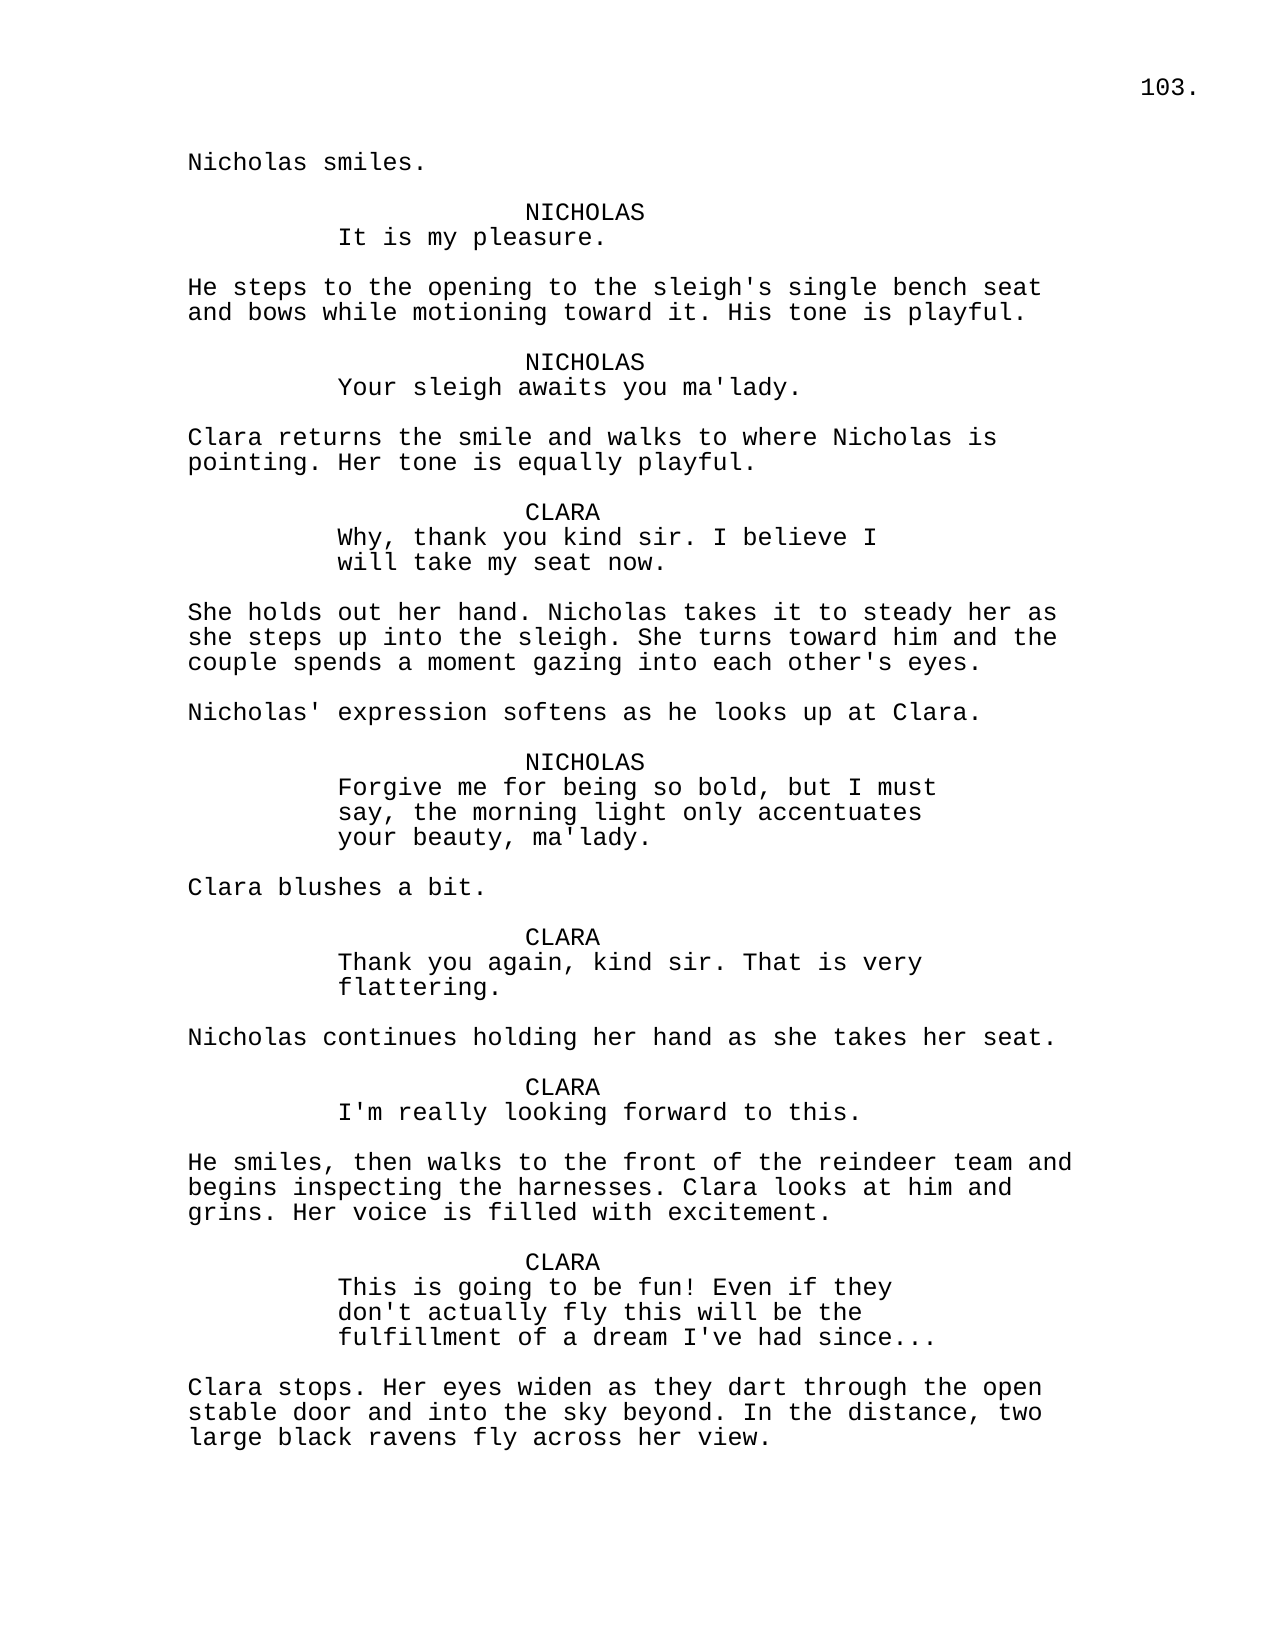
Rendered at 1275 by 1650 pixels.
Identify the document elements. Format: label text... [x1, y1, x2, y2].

text He smiles, then walks to the front of the reindeer team and begins inspecting the harnesses. Clara looks at him and grins. Her voice is filled with excitement. [187, 1150, 1087, 1225]
text Clara [525, 1250, 1087, 1275]
text Nicholas [525, 200, 1087, 225]
text Clara [525, 500, 1087, 525]
text Your sleigh awaits you ma'lady. [337, 375, 937, 400]
text Thank you again, kind sir. That is very flattering. [337, 950, 937, 1000]
text This is going to be fun! Even if they don't actually fly this will be the fulfillment of a dream I've had since... [337, 1275, 937, 1350]
text Nicholas continues holding her hand as she takes her seat. [187, 1025, 1087, 1050]
text Nicholas' expression softens as he looks up at Clara. [187, 700, 1087, 725]
text Nicholas smiles. [187, 150, 1087, 175]
text Forgive me for being so bold, but I must say, the morning light only accentuates your beauty, ma'lady. [337, 775, 937, 850]
text She holds out her hand. Nicholas takes it to steady her as she steps up into the sleigh. She turns toward him and the couple spends a moment gazing into each other's eyes. [187, 600, 1087, 675]
text Clara stops. Her eyes widen as they dart through the open stable door and into the sky beyond. In the distance, two large black ravens fly across her view. [187, 1375, 1087, 1450]
text Clara [525, 925, 1087, 950]
text Why, thank you kind sir. I believe I will take my seat now. [337, 525, 937, 575]
text It is my pleasure. [337, 225, 937, 250]
text He steps to the opening to the sleigh's single bench seat and bows while motioning toward it. His tone is playful. [187, 275, 1087, 325]
text I'm really looking forward to this. [337, 1100, 937, 1125]
text Clara [525, 1075, 1087, 1100]
text Nicholas [525, 750, 1087, 775]
text Clara blushes a bit. [187, 875, 1087, 900]
text Clara returns the smile and walks to where Nicholas is pointing. Her tone is equally playful. [187, 425, 1087, 475]
text Nicholas [525, 350, 1087, 375]
